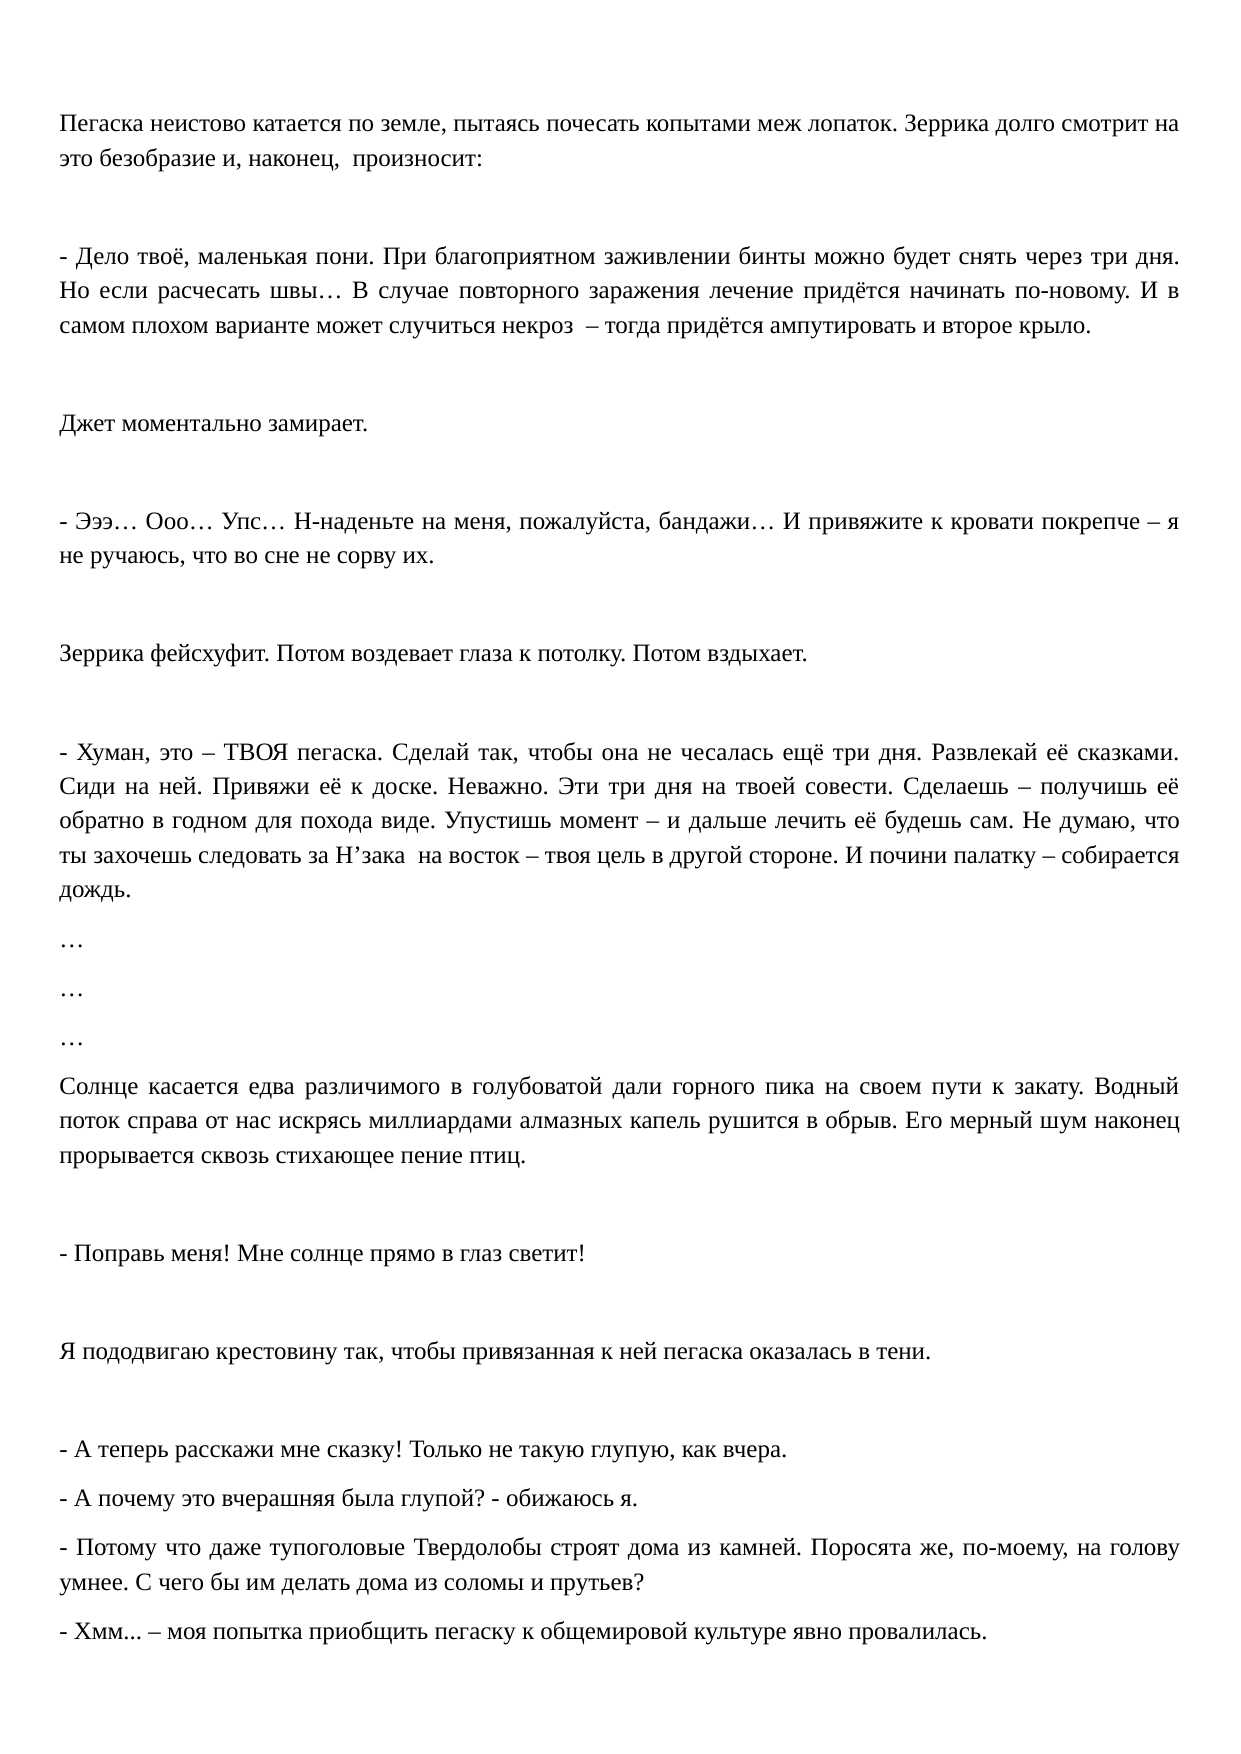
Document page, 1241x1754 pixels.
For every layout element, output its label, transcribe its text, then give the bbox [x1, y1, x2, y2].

text - Хмм... – моя попытка приобщить пегаску к общемировой культуре явно провалилась. [59, 1616, 1181, 1644]
text - Хуман, это – ТВОЯ пегаска. Сделай так, чтобы она не чесалась ещё три дня. Развлекай её сказками. Сиди на ней. Привяжи её к доске. Неважно. Эти три дня на твоей совести. Сделаешь – получишь её обратно в годном для похода виде. Упустишь момент – и дальше лечить её будешь сам. Не думаю, что ты захочешь следовать за Н’зака на восток – твоя цель в другой стороне. И почини палатку – собирается дождь. [59, 737, 1181, 903]
text - А почему это вчерашняя была глупой? - обижаюсь я. [59, 1483, 1181, 1512]
text - А теперь расскажи мне сказку! Только не такую глупую, как вчера. [59, 1434, 1181, 1463]
text Пегаска неистово катается по земле, пытаясь почесать копытами меж лопаток. Зеррика долго смотрит на это безобразие и, наконец, произносит: [59, 108, 1181, 171]
text … [59, 924, 1181, 952]
text Зеррика фейсхуфит. Потом воздевает глаза к потолку. Потом вздыхает. [59, 638, 1181, 667]
text - Потому что даже тупоголовые Твердолобы строят дома из камней. Поросята же, по-моему, на голову умнее. С чего бы им делать дома из соломы и прутьев? [59, 1532, 1181, 1596]
text - Дело твоё, маленькая пони. При благоприятном заживлении бинты можно будет снять через три дня. Но если расчесать швы… В случае повторного заражения лечение придётся начинать по-новому. И в самом плохом варианте может случиться некроз – тогда придётся ампутировать и второе крыло. [59, 241, 1181, 338]
text Солнце касается едва различимого в голубоватой дали горного пика на своем пути к закату. Водный поток справа от нас искрясь миллиардами алмазных капель рушится в обрыв. Его мерный шум наконец прорывается сквозь стихающее пение птиц. [59, 1071, 1181, 1168]
text - Поправь меня! Мне солнце прямо в глаз светит! [59, 1238, 1181, 1267]
text … [59, 1022, 1181, 1051]
text … [59, 973, 1181, 1001]
text Джет моментально замирает. [59, 408, 1181, 437]
text - Эээ… Ооо… Упс… Н-наденьте на меня, пожалуйста, бандажи… И привяжите к кровати покрепче – я не ручаюсь, что во сне не сорву их. [59, 506, 1181, 569]
text Я пододвигаю крестовину так, чтобы привязанная к ней пегаска оказалась в тени. [59, 1336, 1181, 1365]
